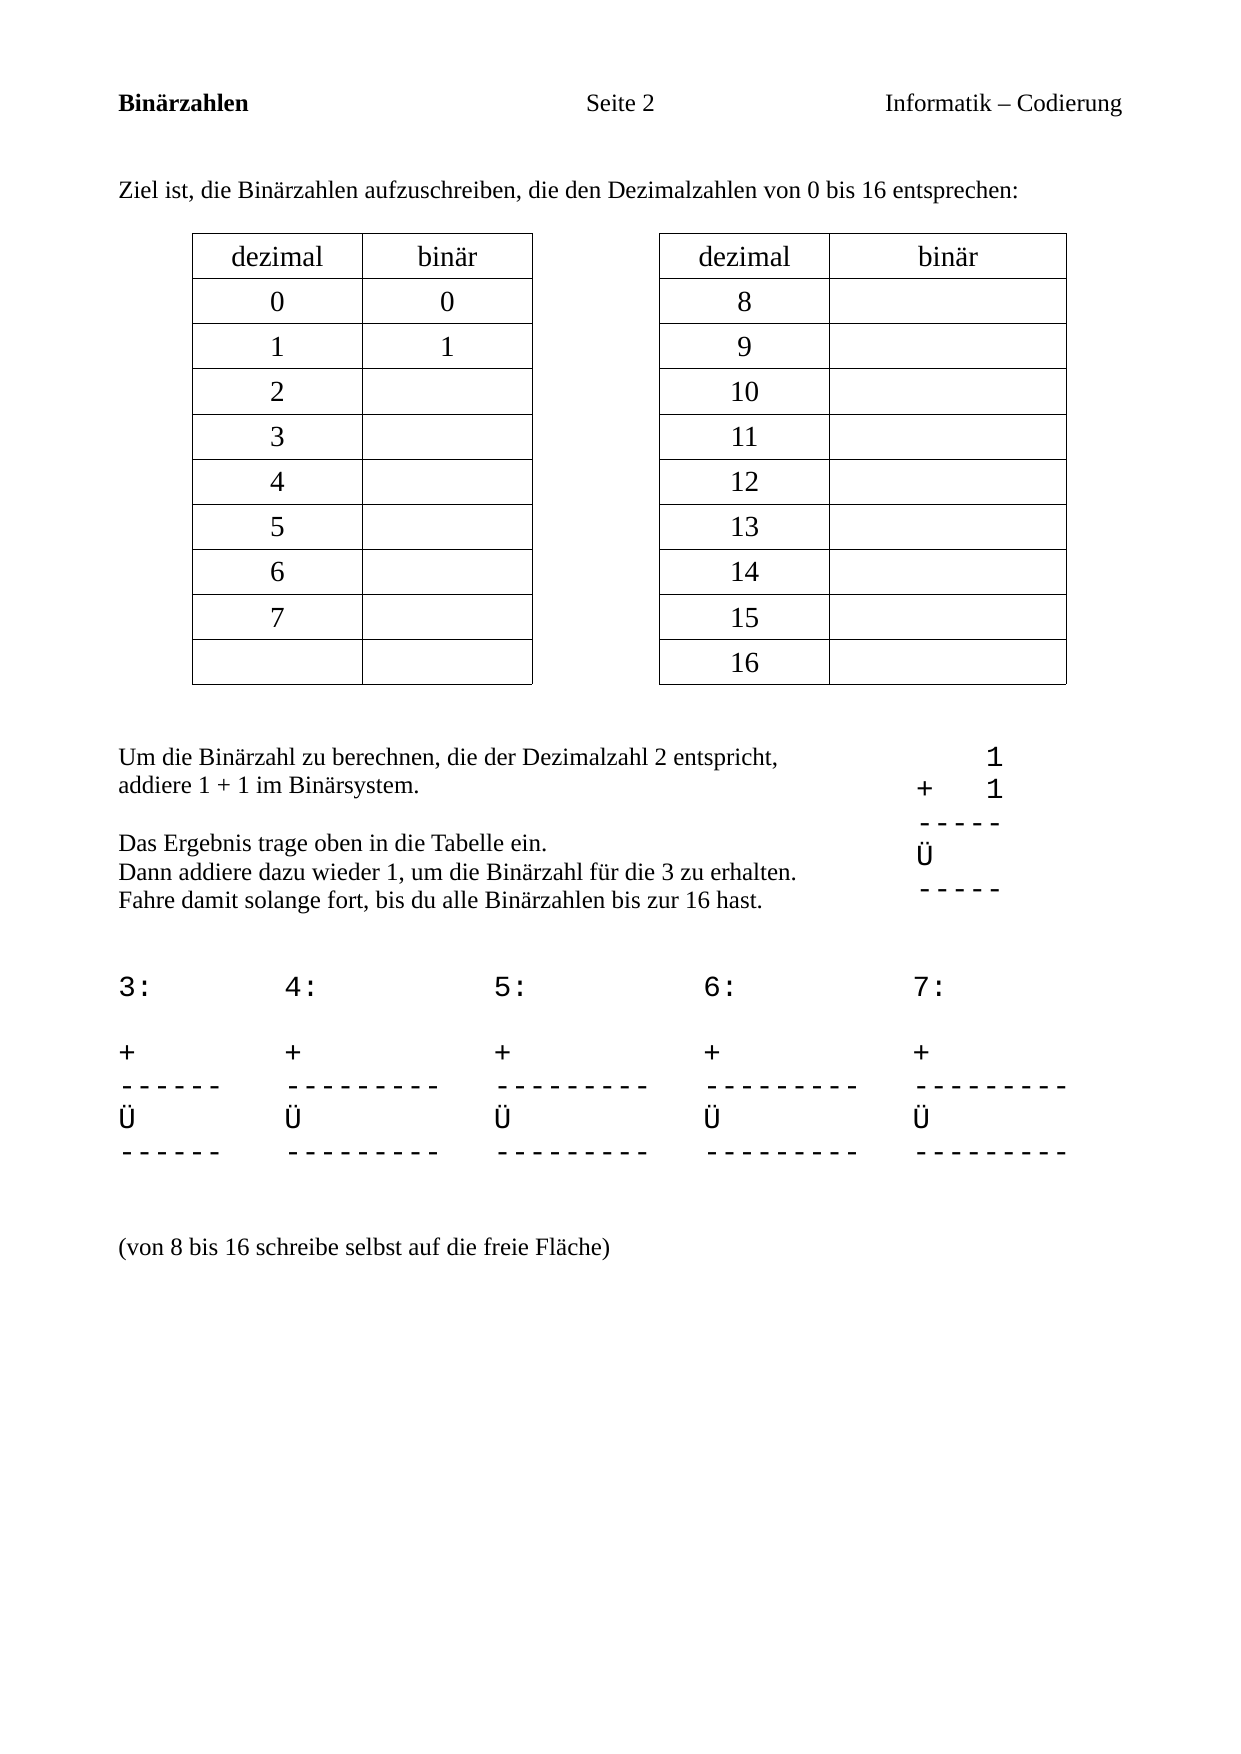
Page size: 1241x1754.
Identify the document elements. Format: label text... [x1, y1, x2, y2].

table_cell 9 [660, 324, 829, 368]
table_cell 1 [363, 324, 532, 368]
table_cell [533, 278, 659, 323]
table_cell [533, 368, 659, 413]
table_cell [830, 640, 1066, 684]
table_cell [830, 595, 1066, 639]
table_header 6: + --------- Ü --------- [703, 972, 912, 1203]
text Ziel ist, die Binärzahlen aufzuschreiben, die den Dezimalzahlen von 0 bis 16 entsprechen: [118, 176, 1122, 204]
table_cell [363, 550, 532, 594]
table_cell [830, 279, 1066, 323]
table_cell [363, 595, 532, 639]
table_cell 8 [660, 279, 829, 323]
table_cell 7 [193, 595, 362, 639]
table_cell 15 [660, 595, 829, 639]
table_header 3: + ------ Ü ------ [118, 972, 284, 1203]
table_header dezimal [660, 234, 829, 278]
table_cell 14 [660, 550, 829, 594]
table_cell 5 [193, 505, 362, 549]
table_cell [363, 369, 532, 413]
table_cell [533, 549, 659, 594]
table_cell [363, 640, 532, 684]
table_cell 2 [193, 369, 362, 413]
table_cell [533, 414, 659, 458]
table_cell 4 [193, 460, 362, 504]
table_header [533, 233, 659, 278]
table_header binär [830, 234, 1066, 278]
table_cell 11 [660, 415, 829, 458]
table_cell 1 [193, 324, 362, 368]
table_cell [533, 594, 659, 639]
table_cell [533, 459, 659, 504]
table_cell [533, 323, 659, 368]
table_cell [363, 505, 532, 549]
table_cell 12 [660, 460, 829, 504]
table_cell 6 [193, 550, 362, 594]
table_cell 10 [660, 369, 829, 413]
table_header 5: + --------- Ü --------- [494, 972, 703, 1203]
table_cell 16 [660, 640, 829, 684]
table_cell 0 [363, 279, 532, 323]
table_cell [193, 640, 362, 684]
text (von 8 bis 16 schreibe selbst auf die freie Fläche) [118, 1232, 1122, 1260]
table_header 4: + --------- Ü --------- [284, 972, 493, 1203]
table_header 7: + --------- Ü --------- [913, 972, 1122, 1203]
table_cell [830, 505, 1066, 549]
table_cell [830, 460, 1066, 504]
table_header dezimal [193, 234, 362, 278]
table_cell 3 [193, 415, 362, 458]
table_header 1 + 1 ----- Ü ----- [916, 742, 1122, 914]
table_header binär [363, 234, 532, 278]
table_cell [363, 415, 532, 458]
table_cell [533, 639, 659, 684]
table_cell [533, 504, 659, 549]
table_header Um die Binärzahl zu berechnen, die der Dezimalzahl 2 entspricht, addiere 1 + 1 im Binärsystem. Das Ergebnis trage oben in die Tabelle ein. Dann addiere dazu wieder 1, um die Binärzahl für die 3 zu erhalten. Fahre damit solange fort, bis du alle Binärzahlen bis zur 16 hast. [118, 742, 916, 914]
table_cell [830, 369, 1066, 413]
table_cell [830, 550, 1066, 594]
table_cell [830, 415, 1066, 458]
table_cell 13 [660, 505, 829, 549]
table_cell [363, 460, 532, 504]
table_cell 0 [193, 279, 362, 323]
table_cell [830, 324, 1066, 368]
